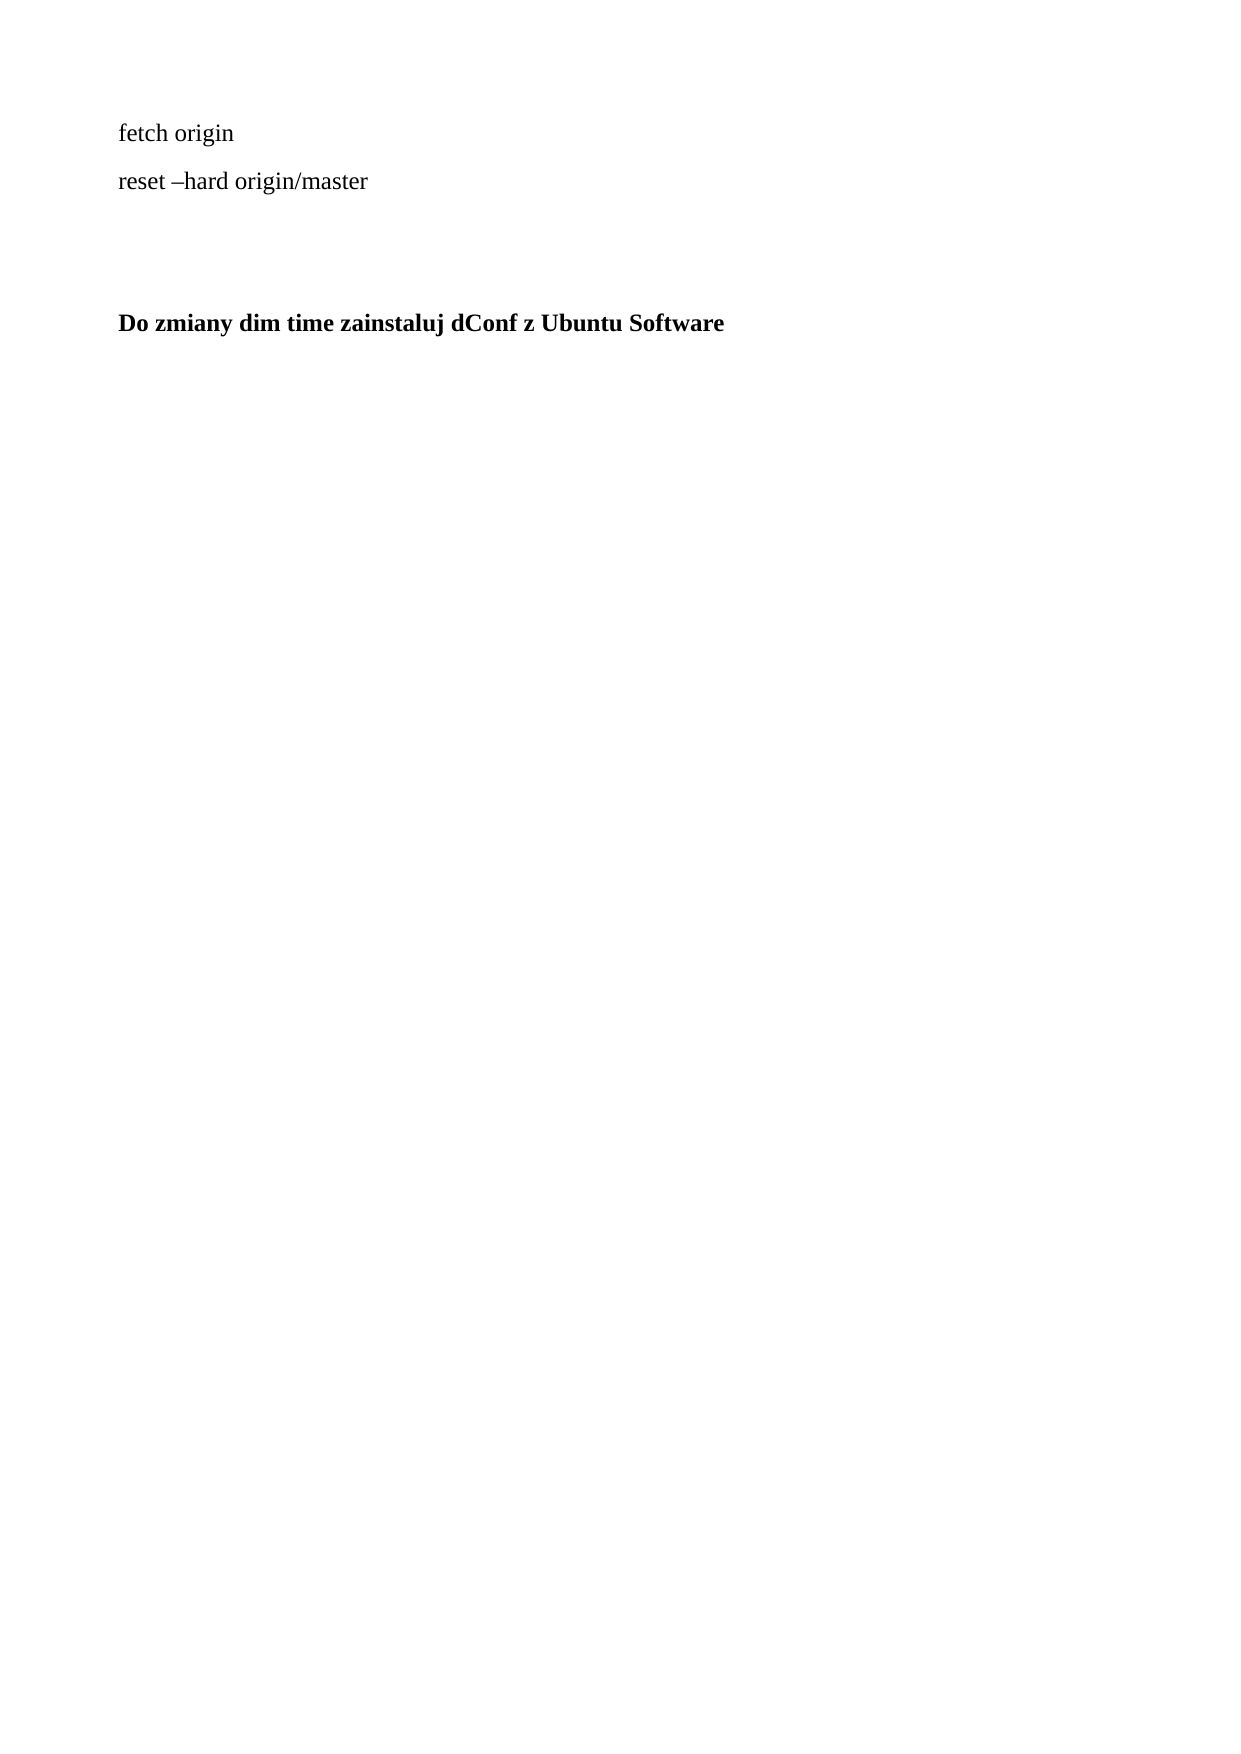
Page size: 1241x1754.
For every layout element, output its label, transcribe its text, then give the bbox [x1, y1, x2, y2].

text reset –hard origin/master [118, 166, 1122, 194]
text fetch origin [118, 118, 1122, 147]
text Do zmiany dim time zainstaluj dConf z Ubuntu Software [118, 308, 1122, 337]
